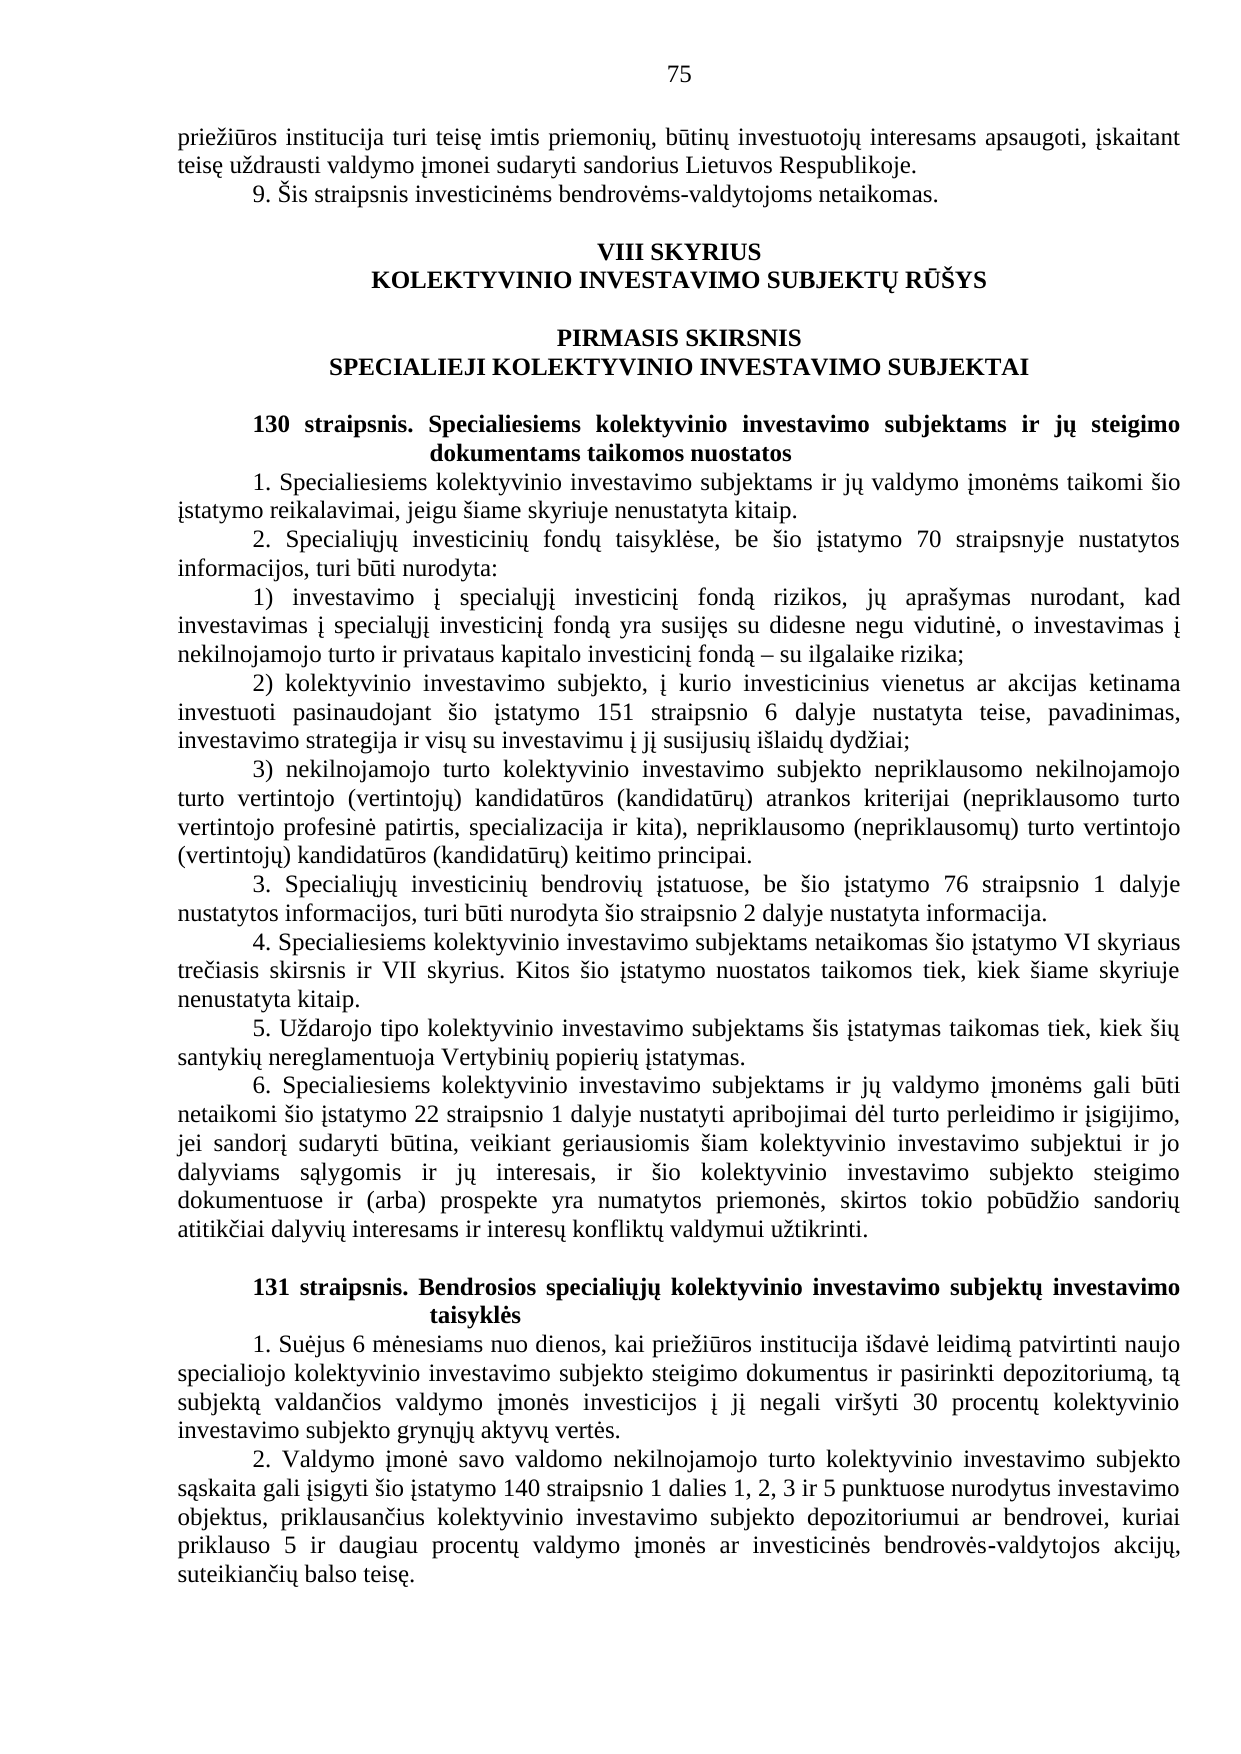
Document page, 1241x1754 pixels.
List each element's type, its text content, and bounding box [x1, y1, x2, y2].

text 1) investavimo į specialųjį investicinį fondą rizikos, jų aprašymas nurodant, kad investavimas į specialųjį investicinį fondą yra susijęs su didesne negu vidutinė, o investavimas į nekilnojamojo turto ir privataus kapitalo investicinį fondą – su ilgalaike rizika; [177, 582, 1181, 668]
text 2. Specialiųjų investicinių fondų taisyklėse, be šio įstatymo 70 straipsnyje nustatytos informacijos, turi būti nurodyta: [177, 524, 1181, 582]
text 6. Specialiesiems kolektyvinio investavimo subjektams ir jų valdymo įmonėms gali būti netaikomi šio įstatymo 22 straipsnio 1 dalyje nustatyti apribojimai dėl turto perleidimo ir įsigijimo, jei sandorį sudaryti būtina, veikiant geriausiomis šiam kolektyvinio investavimo subjektui ir jo dalyviams sąlygomis ir jų interesais, ir šio kolektyvinio investavimo subjekto steigimo dokumentuose ir (arba) prospekte yra numatytos priemonės, skirtos tokio pobūdžio sandorių atitikčiai dalyvių interesams ir interesų konfliktų valdymui užtikrinti. [177, 1071, 1181, 1243]
text 131 straipsnis. Bendrosios specialiųjų kolektyvinio investavimo subjektų investavimo taisyklės [252, 1272, 1181, 1329]
text SPECIALIEJI KOLEKTYVINIO INVESTAVIMO SUBJEKTAI [177, 352, 1181, 381]
text 3) nekilnojamojo turto kolektyvinio investavimo subjekto nepriklausomo nekilnojamojo turto vertintojo (vertintojų) kandidatūros (kandidatūrų) atrankos kriterijai (nepriklausomo turto vertintojo profesinė patirtis, specializacija ir kita), nepriklausomo (nepriklausomų) turto vertintojo (vertintojų) kandidatūros (kandidatūrų) keitimo principai. [177, 754, 1181, 869]
text 2) kolektyvinio investavimo subjekto, į kurio investicinius vienetus ar akcijas ketinama investuoti pasinaudojant šio įstatymo 151 straipsnio 6 dalyje nustatyta teise, pavadinimas, investavimo strategija ir visų su investavimu į jį susijusių išlaidų dydžiai; [177, 668, 1181, 754]
text 2. Valdymo įmonė savo valdomo nekilnojamojo turto kolektyvinio investavimo subjekto sąskaita gali įsigyti šio įstatymo 140 straipsnio 1 dalies 1, 2, 3 ir 5 punktuose nurodytus investavimo objektus, priklausančius kolektyvinio investavimo subjekto depozitoriumui ar bendrovei, kuriai priklauso 5 ir daugiau procentų valdymo įmonės ar investicinės bendrovės-valdytojos akcijų, suteikiančių balso teisę. [177, 1444, 1181, 1588]
text 9. Šis straipsnis investicinėms bendrovėms-valdytojoms netaikomas. [177, 179, 1181, 208]
text 5. Uždarojo tipo kolektyvinio investavimo subjektams šis įstatymas taikomas tiek, kiek šių santykių nereglamentuoja Vertybinių popierių įstatymas. [177, 1013, 1181, 1071]
text 1. Specialiesiems kolektyvinio investavimo subjektams ir jų valdymo įmonėms taikomi šio įstatymo reikalavimai, jeigu šiame skyriuje nenustatyta kitaip. [177, 467, 1181, 524]
text KOLEKTYVINIO INVESTAVIMO SUBJEKTŲ RŪŠYS [177, 266, 1181, 294]
text 130 straipsnis. Specialiesiems kolektyvinio investavimo subjektams ir jų steigimo dokumentams taikomos nuostatos [252, 409, 1181, 467]
text VIII SKYRIUS [177, 237, 1181, 266]
text PIRMASIS SKIRSNIS [177, 323, 1181, 352]
text 4. Specialiesiems kolektyvinio investavimo subjektams netaikomas šio įstatymo VI skyriaus trečiasis skirsnis ir VII skyrius. Kitos šio įstatymo nuostatos taikomos tiek, kiek šiame skyriuje nenustatyta kitaip. [177, 927, 1181, 1013]
text priežiūros institucija turi teisę imtis priemonių, būtinų investuotojų interesams apsaugoti, įskaitant teisę uždrausti valdymo įmonei sudaryti sandorius Lietuvos Respublikoje. [177, 122, 1181, 179]
text 3. Specialiųjų investicinių bendrovių įstatuose, be šio įstatymo 76 straipsnio 1 dalyje nustatytos informacijos, turi būti nurodyta šio straipsnio 2 dalyje nustatyta informacija. [177, 869, 1181, 927]
text 1. Suėjus 6 mėnesiams nuo dienos, kai priežiūros institucija išdavė leidimą patvirtinti naujo specialiojo kolektyvinio investavimo subjekto steigimo dokumentus ir pasirinkti depozitoriumą, tą subjektą valdančios valdymo įmonės investicijos į jį negali viršyti 30 procentų kolektyvinio investavimo subjekto grynųjų aktyvų vertės. [177, 1329, 1181, 1444]
